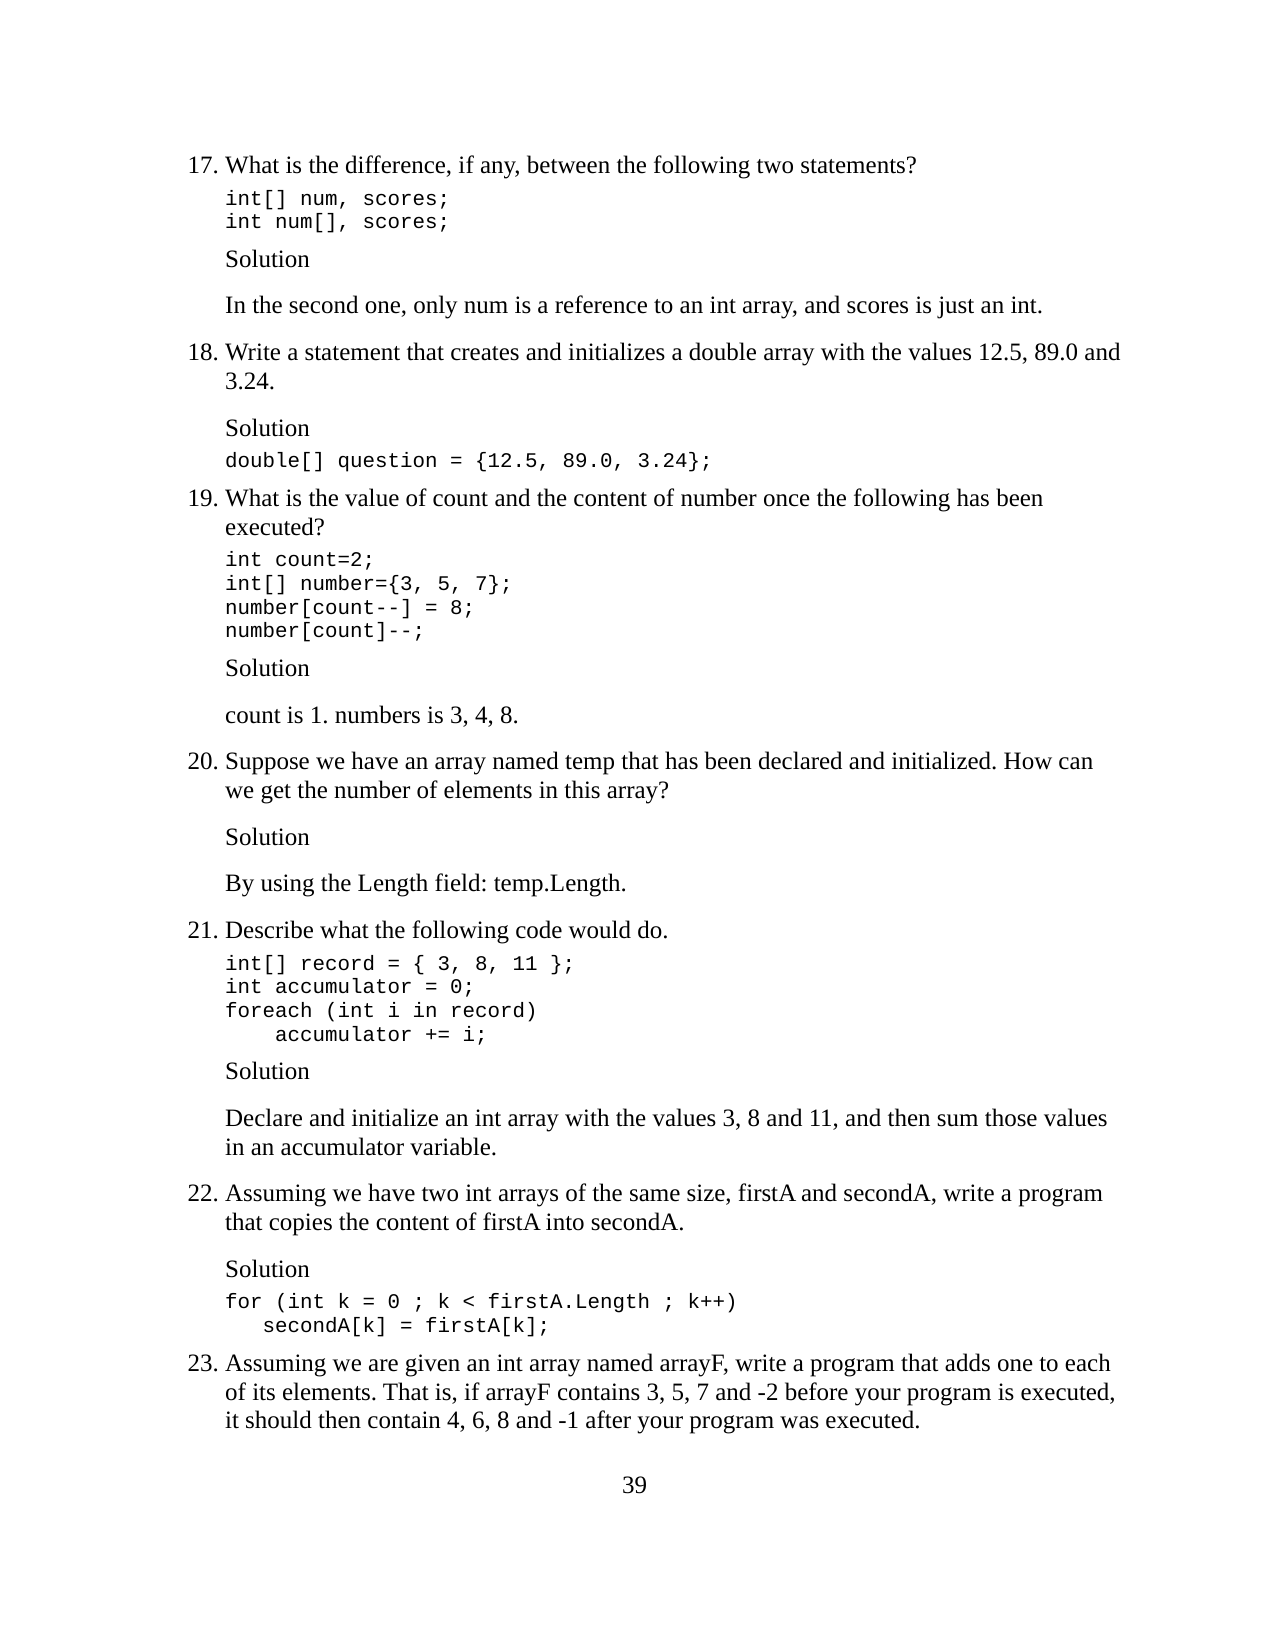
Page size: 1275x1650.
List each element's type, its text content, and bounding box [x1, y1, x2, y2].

list number[count--] = 8; [187, 597, 1125, 620]
list secondA[k] = firstA[k]; [187, 1315, 1125, 1339]
list Assuming we are given an int array named arrayF, write a program that adds one to each of its elements. That is, if arrayF contains 3, 5, 7 and -2 before your program is executed, it should then contain 4, 6, 8 and -1 after your program was executed. [187, 1348, 1125, 1434]
list What is the value of count and the content of number once the following has been executed? [187, 483, 1125, 541]
list Declare and initialize an int array with the values 3, 8 and 11, and then sum those values in an accumulator variable. [187, 1103, 1125, 1161]
list Describe what the following code would do. [187, 915, 1125, 944]
list Write a statement that creates and initializes a double array with the values 12.5, 89.0 and 3.24. [187, 337, 1125, 395]
list for (int k = 0 ; k < firstA.Length ; k++) [187, 1292, 1125, 1315]
list Solution [187, 413, 1125, 441]
list accumulator += i; [187, 1024, 1125, 1047]
list foreach (int i in record) [187, 1000, 1125, 1024]
list int num[], scores; [187, 211, 1125, 235]
list number[count]--; [187, 620, 1125, 644]
list int count=2; [187, 549, 1125, 573]
list int[] number={3, 5, 7}; [187, 573, 1125, 597]
list Solution [187, 244, 1125, 273]
list count is 1. numbers is 3, 4, 8. [187, 700, 1125, 728]
list Solution [187, 1056, 1125, 1085]
list int[] num, scores; [187, 188, 1125, 211]
list double[] question = {12.5, 89.0, 3.24}; [187, 450, 1125, 474]
list Solution [187, 822, 1125, 851]
list int accumulator = 0; [187, 976, 1125, 1000]
list Assuming we have two int arrays of the same size, firstA and secondA, write a program that copies the content of firstA into secondA. [187, 1178, 1125, 1236]
list By using the Length field: temp.Length. [187, 868, 1125, 897]
list int[] record = { 3, 8, 11 }; [187, 953, 1125, 976]
list Suppose we have an array named temp that has been declared and initialized. How can we get the number of elements in this array? [187, 746, 1125, 804]
list Solution [187, 653, 1125, 682]
list Solution [187, 1254, 1125, 1283]
list What is the difference, if any, between the following two statements? [187, 150, 1125, 179]
list In the second one, only num is a reference to an int array, and scores is just an int. [187, 291, 1125, 319]
